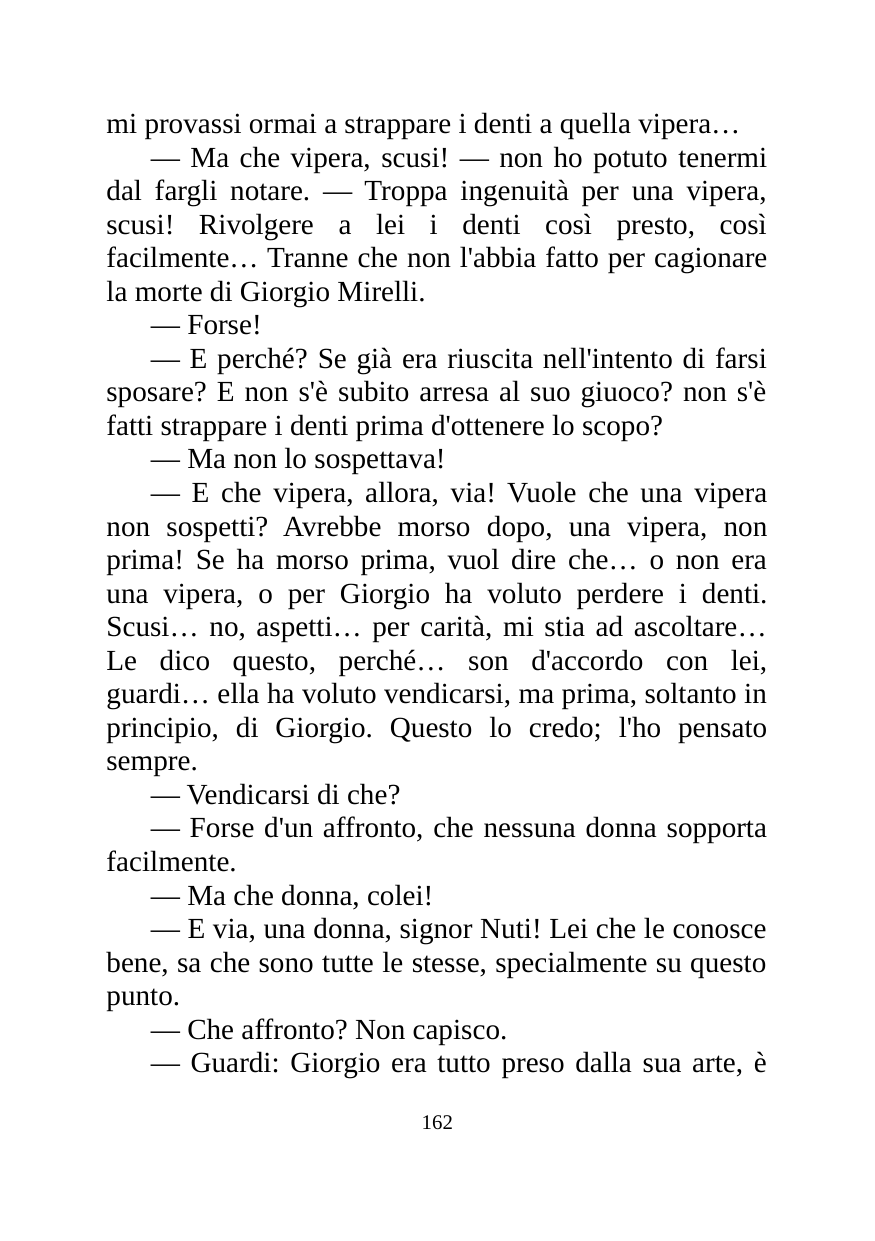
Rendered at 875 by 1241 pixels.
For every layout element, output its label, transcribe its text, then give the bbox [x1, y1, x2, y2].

text — Che affronto? Non capisco. [106, 1012, 768, 1045]
text — Ma non lo sospettava! [106, 442, 768, 475]
text — E che vipera, allora, via! Vuole che una vipera non sospetti? Avrebbe morso dopo, una vipera, non prima! Se ha morso prima, vuol dire che… o non era una vipera, o per Giorgio ha voluto perdere i denti. Scusi… no, aspetti… per carità, mi stia ad ascoltare… Le dico questo, perché… son d'accordo con lei, guardi… ella ha voluto vendicarsi, ma prima, soltanto in principio, di Giorgio. Questo lo credo; l'ho pensato sempre. [106, 475, 768, 777]
text — Vendicarsi di che? [106, 777, 768, 811]
text — Guardi: Giorgio era tutto preso dalla sua arte, è [106, 1045, 768, 1079]
text — Ma che donna, colei! [106, 878, 768, 911]
text — Ma che vipera, scusi! — non ho potuto tenermi dal fargli notare. — Troppa ingenuità per una vipera, scusi! Rivolgere a lei i denti così presto, così facilmente… Tranne che non l'abbia fatto per cagionare la morte di Giorgio Mirelli. [106, 140, 768, 307]
text — E perché? Se già era riuscita nell'intento di farsi sposare? E non s'è subito arresa al suo giuoco? non s'è fatti strappare i denti prima d'ottenere lo scopo? [106, 341, 768, 442]
text — E via, una donna, signor Nuti! Lei che le conosce bene, sa che sono tutte le stesse, specialmente su questo punto. [106, 911, 768, 1012]
text mi provassi ormai a strappare i denti a quella vipera… [106, 106, 768, 140]
text — Forse! [106, 307, 768, 341]
text — Forse d'un affronto, che nessuna donna sopporta facilmente. [106, 811, 768, 878]
